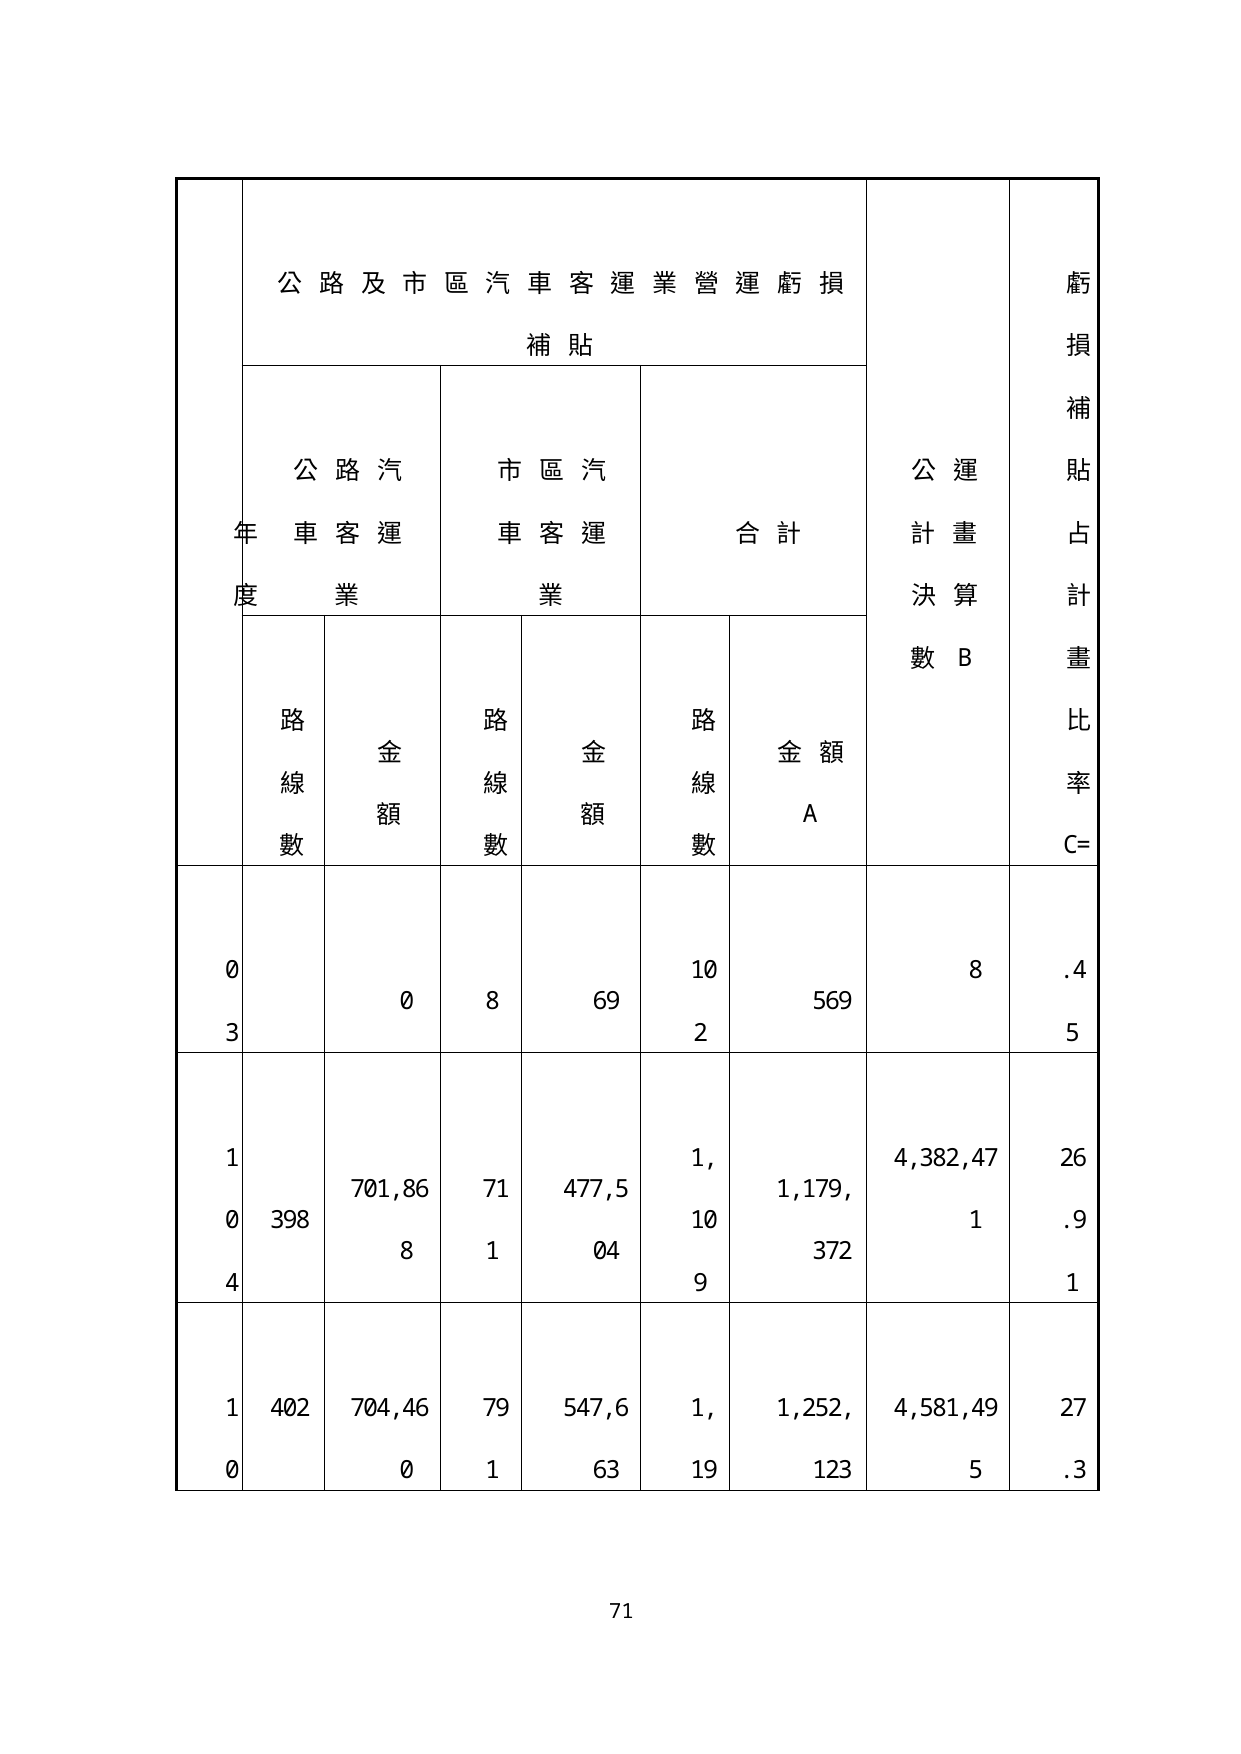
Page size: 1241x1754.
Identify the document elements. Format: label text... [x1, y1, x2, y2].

table_cell 8 [441, 866, 521, 1052]
table_header 年度 [178, 180, 242, 865]
table_cell 26.91 [1010, 1053, 1097, 1302]
table_cell 4,382,471 [867, 1053, 1009, 1302]
table_cell 合計 [641, 366, 866, 615]
table_cell 1,179,372 [730, 1053, 866, 1302]
table_cell 701,868 [325, 1053, 440, 1302]
table_cell 1,19 [641, 1303, 729, 1490]
table_cell .45 [1010, 866, 1097, 1052]
table_cell 公路汽車客運業 [243, 366, 440, 615]
table_cell 03 [178, 866, 242, 1052]
table_cell 金額 [325, 616, 440, 865]
table_cell 402 [243, 1303, 324, 1490]
table_cell 路線數 [243, 616, 324, 865]
table_cell 547,663 [522, 1303, 640, 1490]
table_cell 704,460 [325, 1303, 440, 1490]
table_cell 市區汽車客運業 [441, 366, 640, 615]
table_header 公運計畫 決算數B [867, 180, 1009, 865]
table_header 公路及市區汽車客運業營運虧損補貼 [243, 180, 866, 365]
table_header 虧損補貼占計畫比率C=A/B [1010, 180, 1097, 865]
table_cell 8 [867, 866, 1009, 1052]
table_cell 27.3 [1010, 1303, 1097, 1490]
table_cell 104 [178, 1053, 242, 1302]
table_cell 路線數 [441, 616, 521, 865]
table_cell 569 [730, 866, 866, 1052]
table_cell 10 [178, 1303, 242, 1490]
table_cell [243, 866, 324, 1052]
table_cell 金額 [522, 616, 640, 865]
table_cell 711 [441, 1053, 521, 1302]
table_cell 1,109 [641, 1053, 729, 1302]
table_cell 102 [641, 866, 729, 1052]
table_cell 398 [243, 1053, 324, 1302]
table_cell 0 [325, 866, 440, 1052]
table_cell 1,252,123 [730, 1303, 866, 1490]
table_cell 791 [441, 1303, 521, 1490]
table_cell 4,581,495 [867, 1303, 1009, 1490]
table_cell 477,504 [522, 1053, 640, 1302]
table_cell 69 [522, 866, 640, 1052]
table_cell 金額A [730, 616, 866, 865]
table_cell 路線數 [641, 616, 729, 865]
